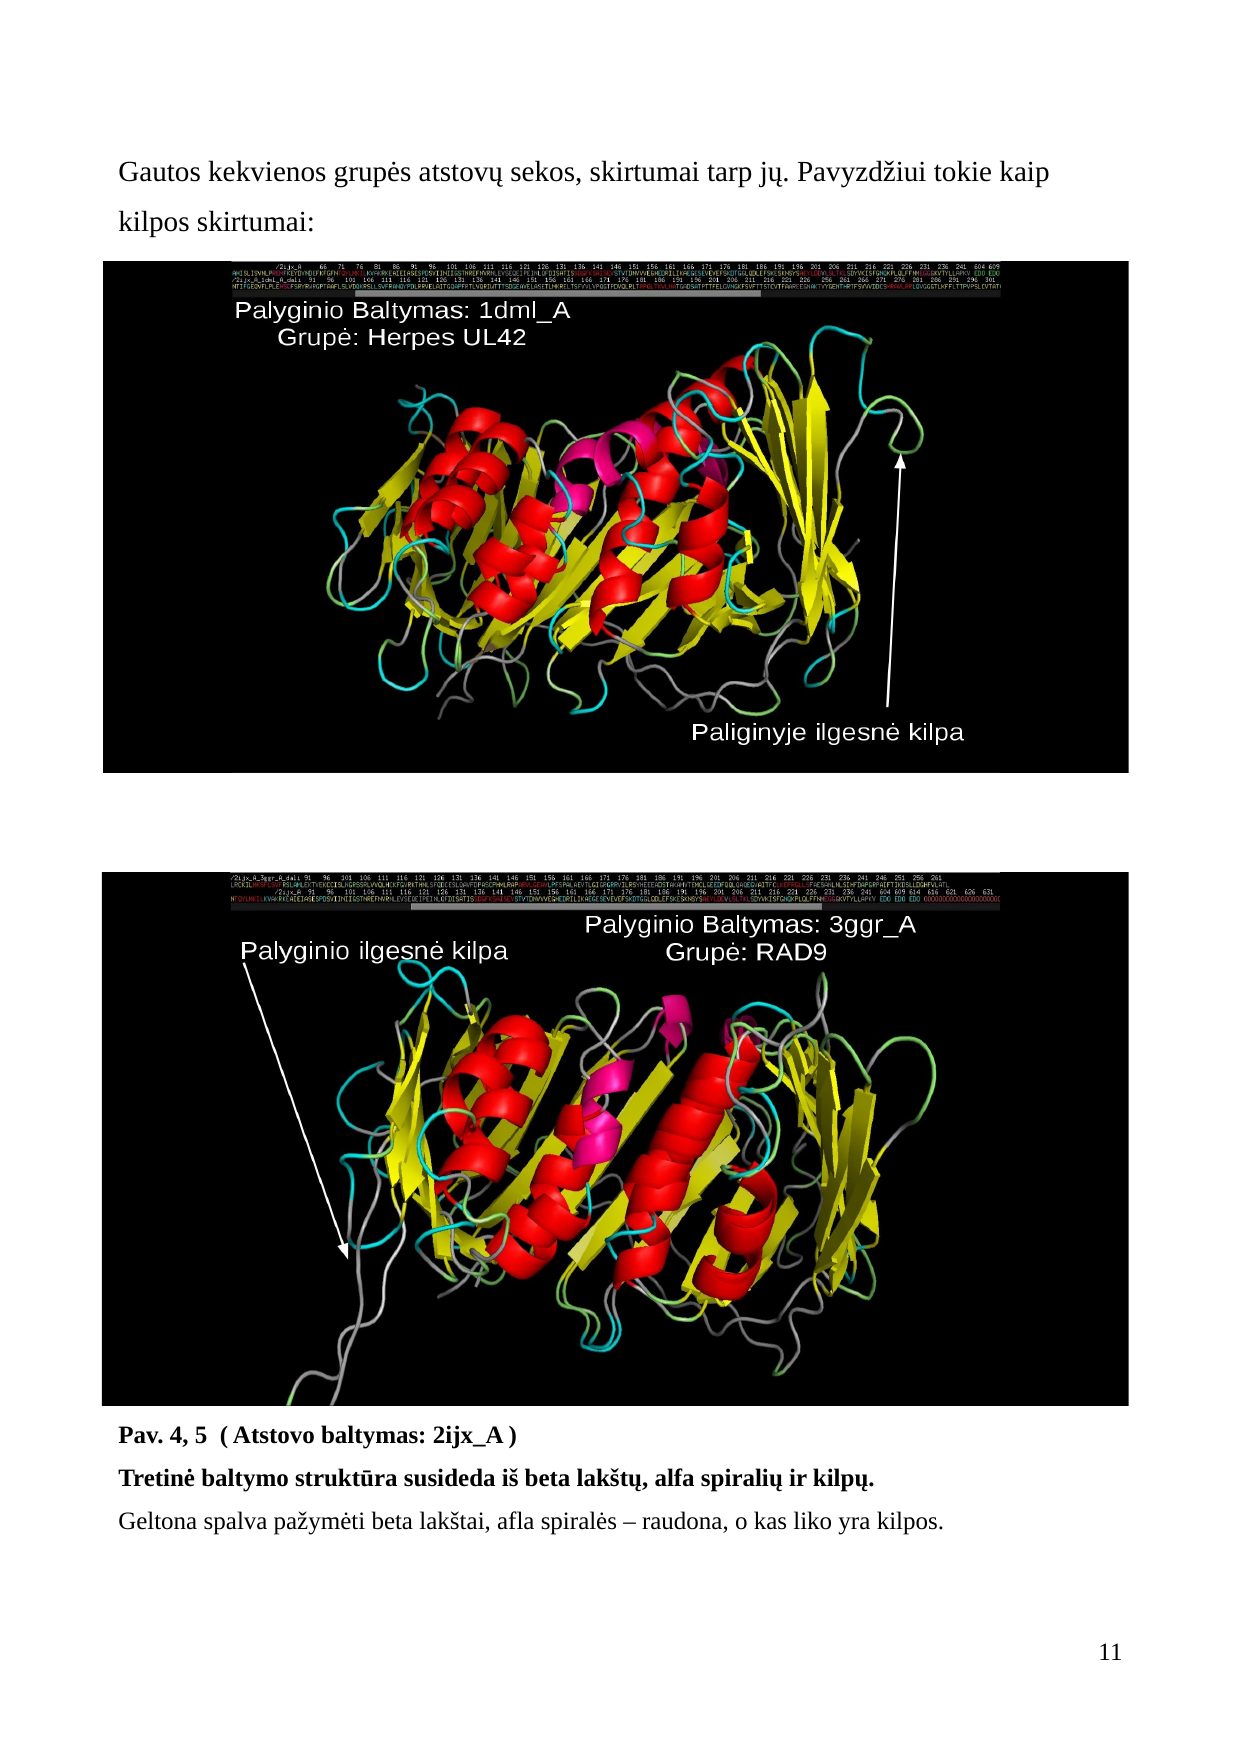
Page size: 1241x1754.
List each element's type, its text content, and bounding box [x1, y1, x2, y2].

text Geltona spalva pažymėti beta lakštai, afla spiralės – raudona, o kas liko yra kilpos. [118, 1506, 1122, 1535]
text Gautos kekvienos grupės atstovų sekos, skirtumai tarp jų. Pavyzdžiui tokie kaip kilpos skirtumai: [118, 154, 1122, 238]
picture [101, 872, 1129, 1406]
picture [103, 261, 1129, 773]
text Tretinė baltymo struktūra susideda iš beta lakštų, alfa spiralių ir kilpų. [118, 1463, 1122, 1492]
text Pav. 4, 5 ( Atstovo baltymas: 2ijx_A ) [118, 1406, 1122, 1448]
